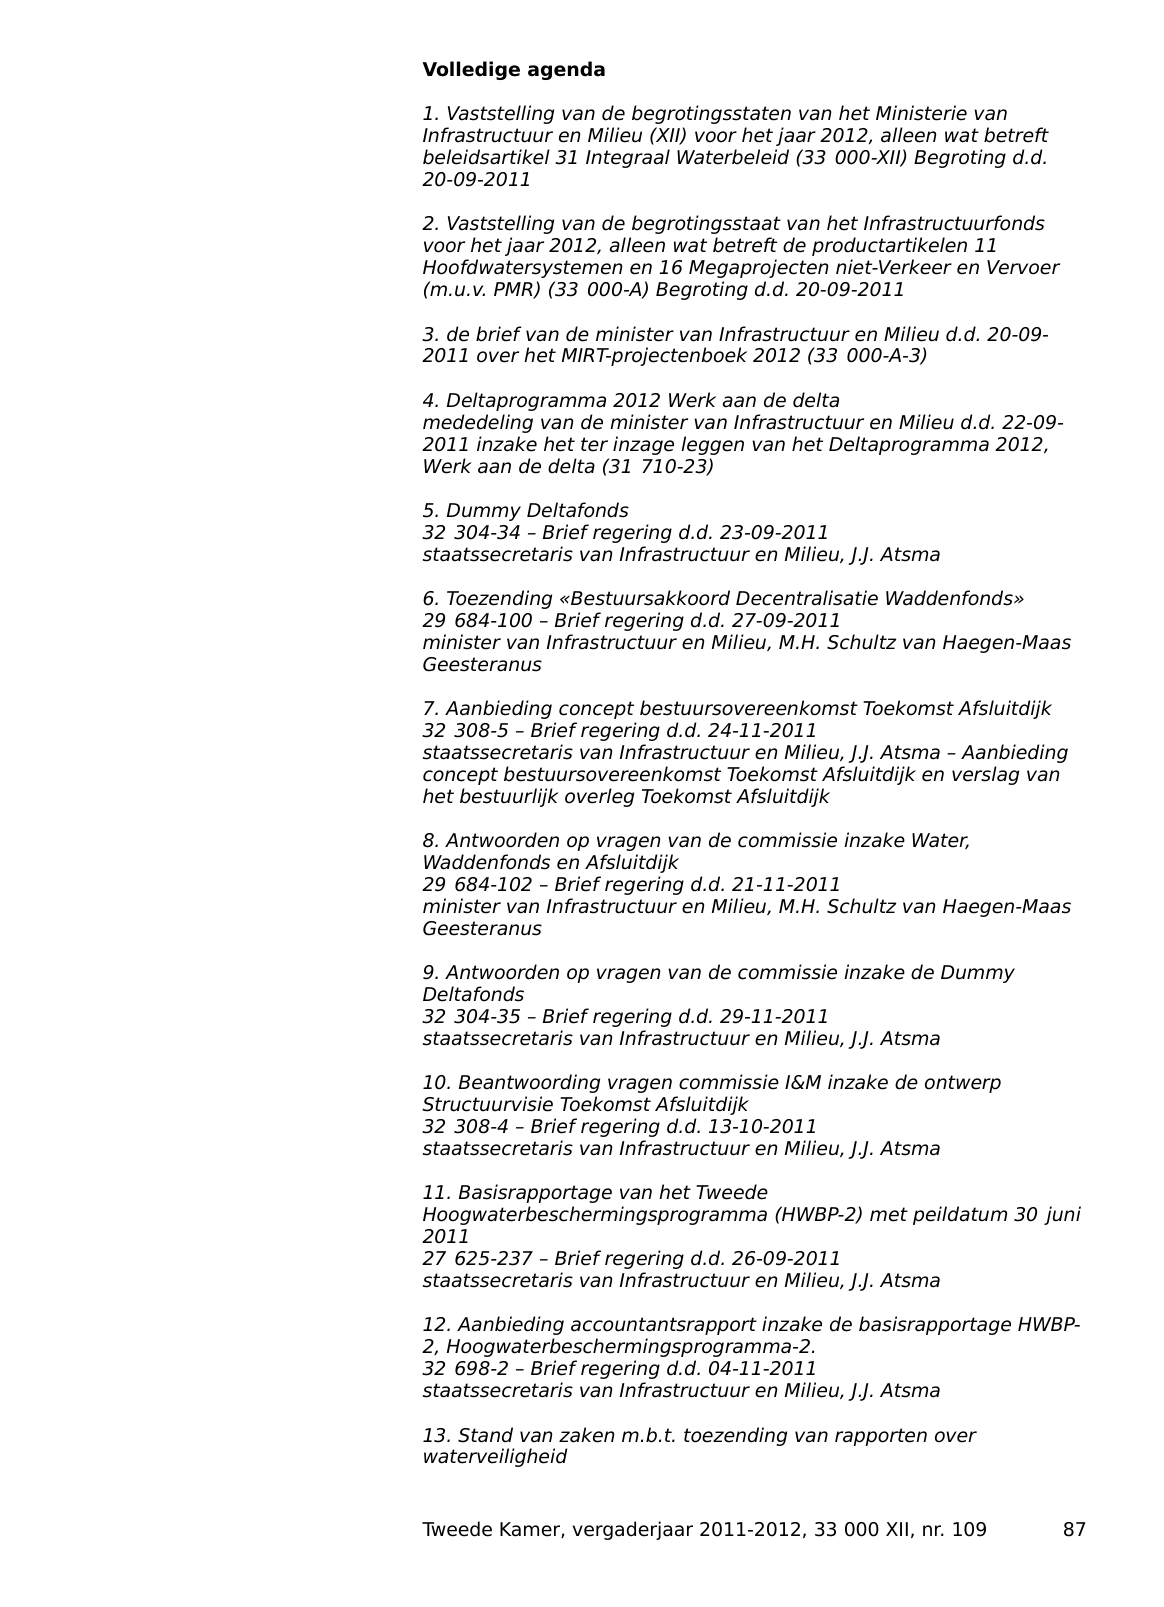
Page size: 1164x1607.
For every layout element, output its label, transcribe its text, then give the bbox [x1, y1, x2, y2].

text 5. Dummy Deltafonds [422, 500, 1087, 522]
text 29 684-100 – Brief regering d.d. 27-09-2011 [422, 610, 1087, 632]
text staatssecretaris van Infrastructuur en Milieu, J.J. Atsma [422, 1028, 1087, 1050]
subtitle Volledige agenda [422, 59, 1087, 81]
text 8. Antwoorden op vragen van de commissie inzake Water, Waddenfonds en Afsluitdijk [422, 830, 1087, 874]
text 1. Vaststelling van de begrotingsstaten van het Ministerie van Infrastructuur en Milieu (XII) voor het jaar 2012, alleen wat betreft beleidsartikel 31 Integraal Waterbeleid (33 000-XII) Begroting d.d. 20-09-2011 [422, 103, 1087, 191]
text 6. Toezending «Bestuursakkoord Decentralisatie Waddenfonds» [422, 588, 1087, 610]
text mededeling van de minister van Infrastructuur en Milieu d.d. 22-09-2011 inzake het ter inzage leggen van het Deltaprogramma 2012, Werk aan de delta (31 710-23) [422, 412, 1087, 477]
text 3. de brief van de minister van Infrastructuur en Milieu d.d. 20-09-2011 over het MIRT-projectenboek 2012 (33 000-A-3) [422, 323, 1087, 367]
text 29 684-102 – Brief regering d.d. 21-11-2011 [422, 874, 1087, 896]
text 2. Vaststelling van de begrotingsstaat van het Infrastructuurfonds voor het jaar 2012, alleen wat betreft de productartikelen 11 Hoofdwatersystemen en 16 Megaprojecten niet-Verkeer en Vervoer (m.u.v. PMR) (33 000-A) Begroting d.d. 20-09-2011 [422, 213, 1087, 301]
text 13. Stand van zaken m.b.t. toezending van rapporten over waterveiligheid [422, 1424, 1087, 1468]
text staatssecretaris van Infrastructuur en Milieu, J.J. Atsma [422, 1270, 1087, 1292]
text staatssecretaris van Infrastructuur en Milieu, J.J. Atsma [422, 1138, 1087, 1160]
text minister van Infrastructuur en Milieu, M.H. Schultz van Haegen-Maas Geesteranus [422, 896, 1087, 940]
text 4. Deltaprogramma 2012 Werk aan de delta [422, 389, 1087, 412]
text 10. Beantwoording vragen commissie I&M inzake de ontwerp Structuurvisie Toekomst Afsluitdijk [422, 1072, 1087, 1116]
text minister van Infrastructuur en Milieu, M.H. Schultz van Haegen-Maas Geesteranus [422, 632, 1087, 676]
text 12. Aanbieding accountantsrapport inzake de basisrapportage HWBP-2, Hoogwaterbeschermingsprogramma-2. [422, 1314, 1087, 1358]
text 32 308-4 – Brief regering d.d. 13-10-2011 [422, 1116, 1087, 1138]
text 27 625-237 – Brief regering d.d. 26-09-2011 [422, 1248, 1087, 1270]
text staatssecretaris van Infrastructuur en Milieu, J.J. Atsma [422, 544, 1087, 566]
text 32 304-35 – Brief regering d.d. 29-11-2011 [422, 1006, 1087, 1028]
text 32 308-5 – Brief regering d.d. 24-11-2011 [422, 720, 1087, 742]
text 11. Basisrapportage van het Tweede Hoogwaterbeschermingsprogramma (HWBP-2) met peildatum 30 juni 2011 [422, 1182, 1087, 1248]
text staatssecretaris van Infrastructuur en Milieu, J.J. Atsma – Aanbieding concept bestuursovereenkomst Toekomst Afsluitdijk en verslag van het bestuurlijk overleg Toekomst Afsluitdijk [422, 742, 1087, 808]
text 9. Antwoorden op vragen van de commissie inzake de Dummy Deltafonds [422, 962, 1087, 1006]
text staatssecretaris van Infrastructuur en Milieu, J.J. Atsma [422, 1380, 1087, 1402]
text 7. Aanbieding concept bestuursovereenkomst Toekomst Afsluitdijk [422, 698, 1087, 720]
text 32 304-34 – Brief regering d.d. 23-09-2011 [422, 522, 1087, 544]
text 32 698-2 – Brief regering d.d. 04-11-2011 [422, 1358, 1087, 1380]
